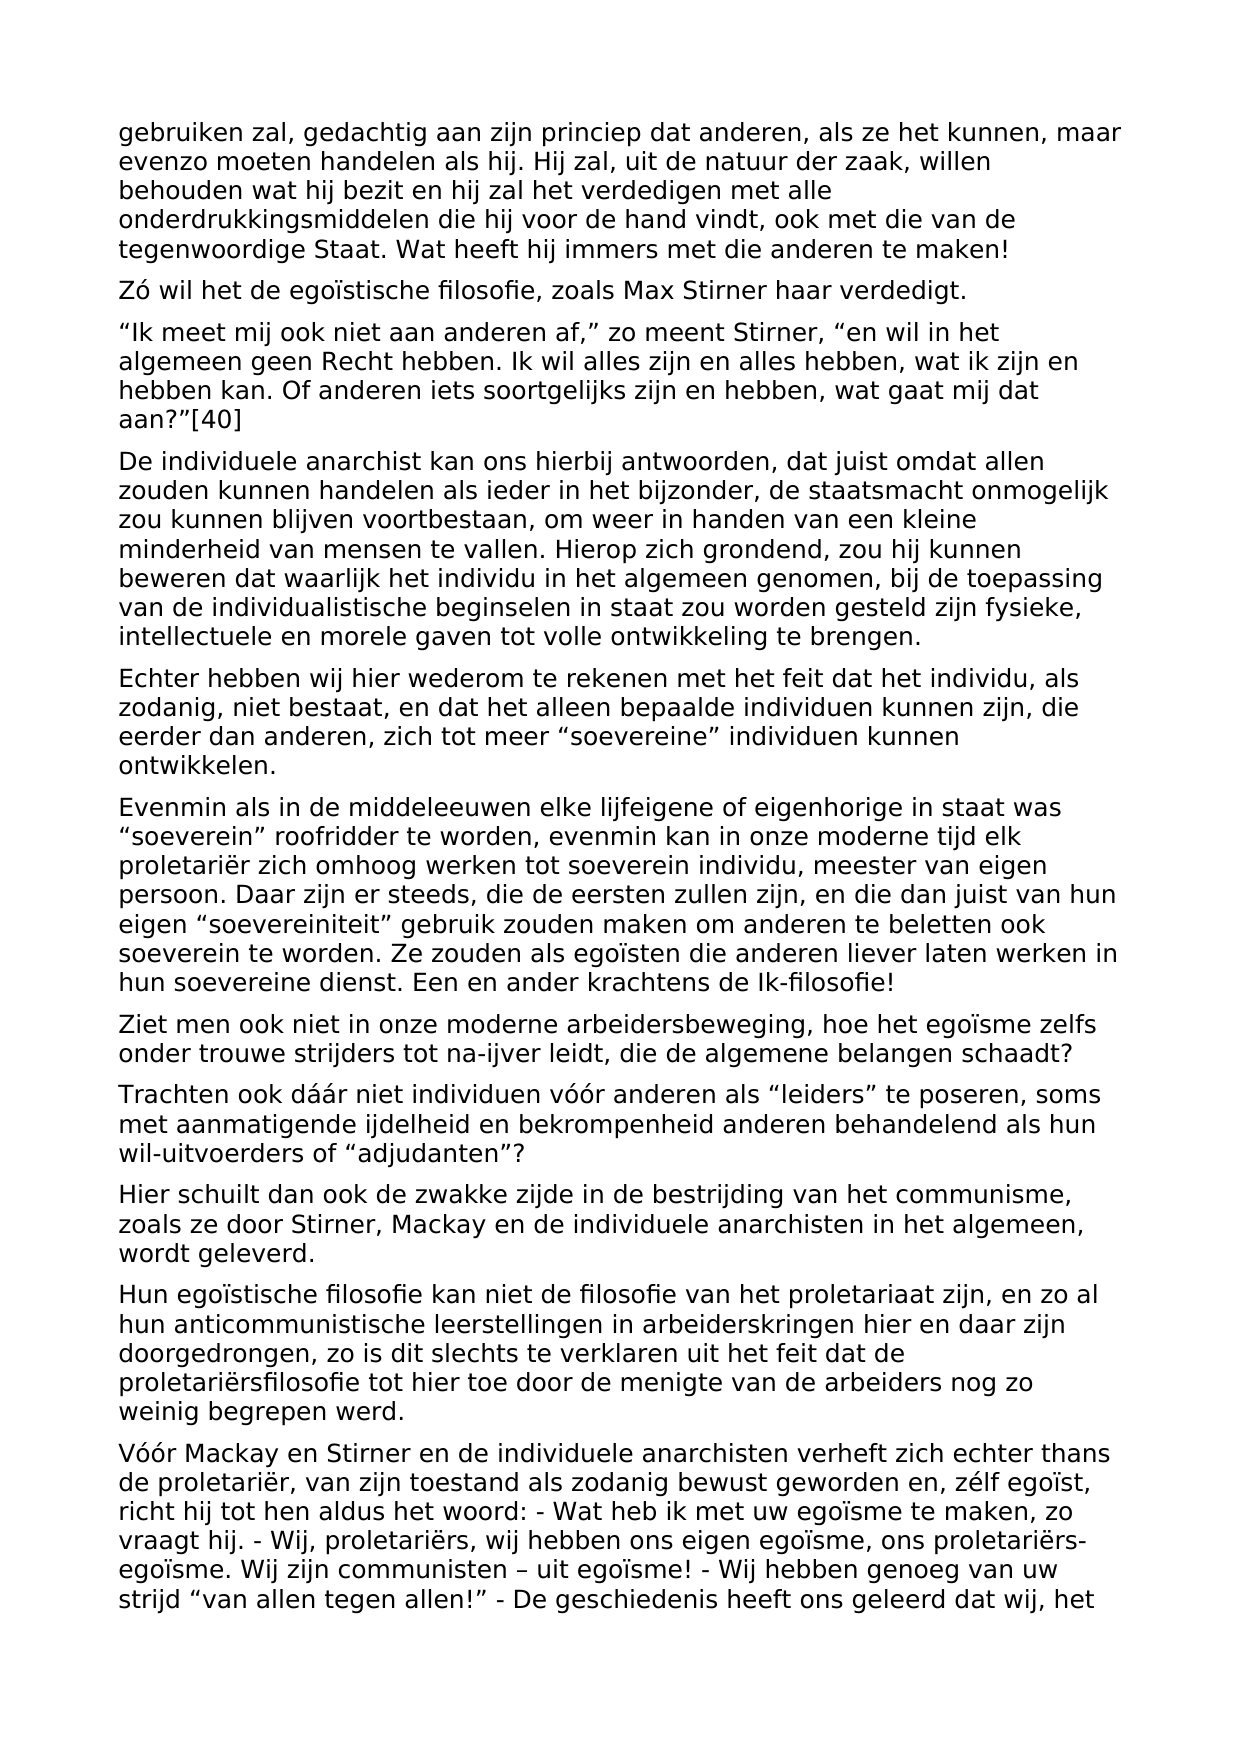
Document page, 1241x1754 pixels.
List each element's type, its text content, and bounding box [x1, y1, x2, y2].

text Trachten ook dáár niet individuen vóór anderen als “leiders” te poseren, soms met aanmatigende ijdelheid en bekrompenheid anderen behandelend als hun wil-uitvoerders of “adjudanten”? [118, 1081, 1122, 1168]
text Evenmin als in de middeleeuwen elke lijfeigene of eigenhorige in staat was “soeverein” roofridder te worden, evenmin kan in onze moderne tijd elk proletariër zich omhoog werken tot soeverein individu, meester van eigen persoon. Daar zijn er steeds, die de eersten zullen zijn, en die dan juist van hun eigen “soevereiniteit” gebruik zouden maken om anderen te beletten ook soeverein te worden. Ze zouden als egoïsten die anderen liever laten werken in hun soevereine dienst. Een en ander krachtens de Ik-filosofie! [118, 793, 1122, 997]
text Ziet men ook niet in onze moderne arbeidersbeweging, hoe het egoïsme zelfs onder trouwe strijders tot na-ijver leidt, die de algemene belangen schaadt? [118, 1010, 1122, 1068]
text De individuele anarchist kan ons hierbij antwoorden, dat juist omdat allen zouden kunnen handelen als ieder in het bijzonder, de staatsmacht onmogelijk zou kunnen blijven voortbestaan, om weer in handen van een kleine minderheid van mensen te vallen. Hierop zich grondend, zou hij kunnen beweren dat waarlijk het individu in het algemeen genomen, bij de toepassing van de individualistische beginselen in staat zou worden gesteld zijn fysieke, intellectuele en morele gaven tot volle ontwikkeling te brengen. [118, 447, 1122, 651]
text gebruiken zal, gedachtig aan zijn princiep dat anderen, als ze het kunnen, maar evenzo moeten handelen als hij. Hij zal, uit de natuur der zaak, willen behouden wat hij bezit en hij zal het verdedigen met alle onderdrukkingsmiddelen die hij voor de hand vindt, ook met die van de tegenwoordige Staat. Wat heeft hij immers met die anderen te maken! [118, 118, 1122, 264]
text Zó wil het de egoïstische filosofie, zoals Max Stirner haar verdedigt. [118, 276, 1122, 306]
text Echter hebben wij hier wederom te rekenen met het feit dat het individu, als zodanig, niet bestaat, en dat het alleen bepaalde individuen kunnen zijn, die eerder dan anderen, zich tot meer “soevereine” individuen kunnen ontwikkelen. [118, 664, 1122, 781]
text Hun egoïstische filosofie kan niet de filosofie van het proletariaat zijn, en zo al hun anticommunistische leerstellingen in arbeiderskringen hier en daar zijn doorgedrongen, zo is dit slechts te verklaren uit het feit dat de proletariërsfilosofie tot hier toe door de menigte van de arbeiders nog zo weinig begrepen werd. [118, 1281, 1122, 1426]
text “Ik meet mij ook niet aan anderen af,” zo meent Stirner, “en wil in het algemeen geen Recht hebben. Ik wil alles zijn en alles hebben, wat ik zijn en hebben kan. Of anderen iets soortgelijks zijn en hebben, wat gaat mij dat aan?”[40] [118, 318, 1122, 435]
text Hier schuilt dan ook de zwakke zijde in de bestrijding van het communisme, zoals ze door Stirner, Mackay en de individuele anarchisten in het algemeen, wordt geleverd. [118, 1181, 1122, 1268]
text Vóór Mackay en Stirner en de individuele anarchisten verheft zich echter thans de proletariër, van zijn toestand als zodanig bewust geworden en, zélf egoïst, richt hij tot hen aldus het woord: - Wat heb ik met uw egoïsme te maken, zo vraagt hij. - Wij, proletariërs, wij hebben ons eigen egoïsme, ons proletariërs-egoïsme. Wij zijn communisten – uit egoïsme! - Wij hebben genoeg van uw strijd “van allen tegen allen!” - De geschiedenis heeft ons geleerd dat wij, het [118, 1439, 1122, 1614]
